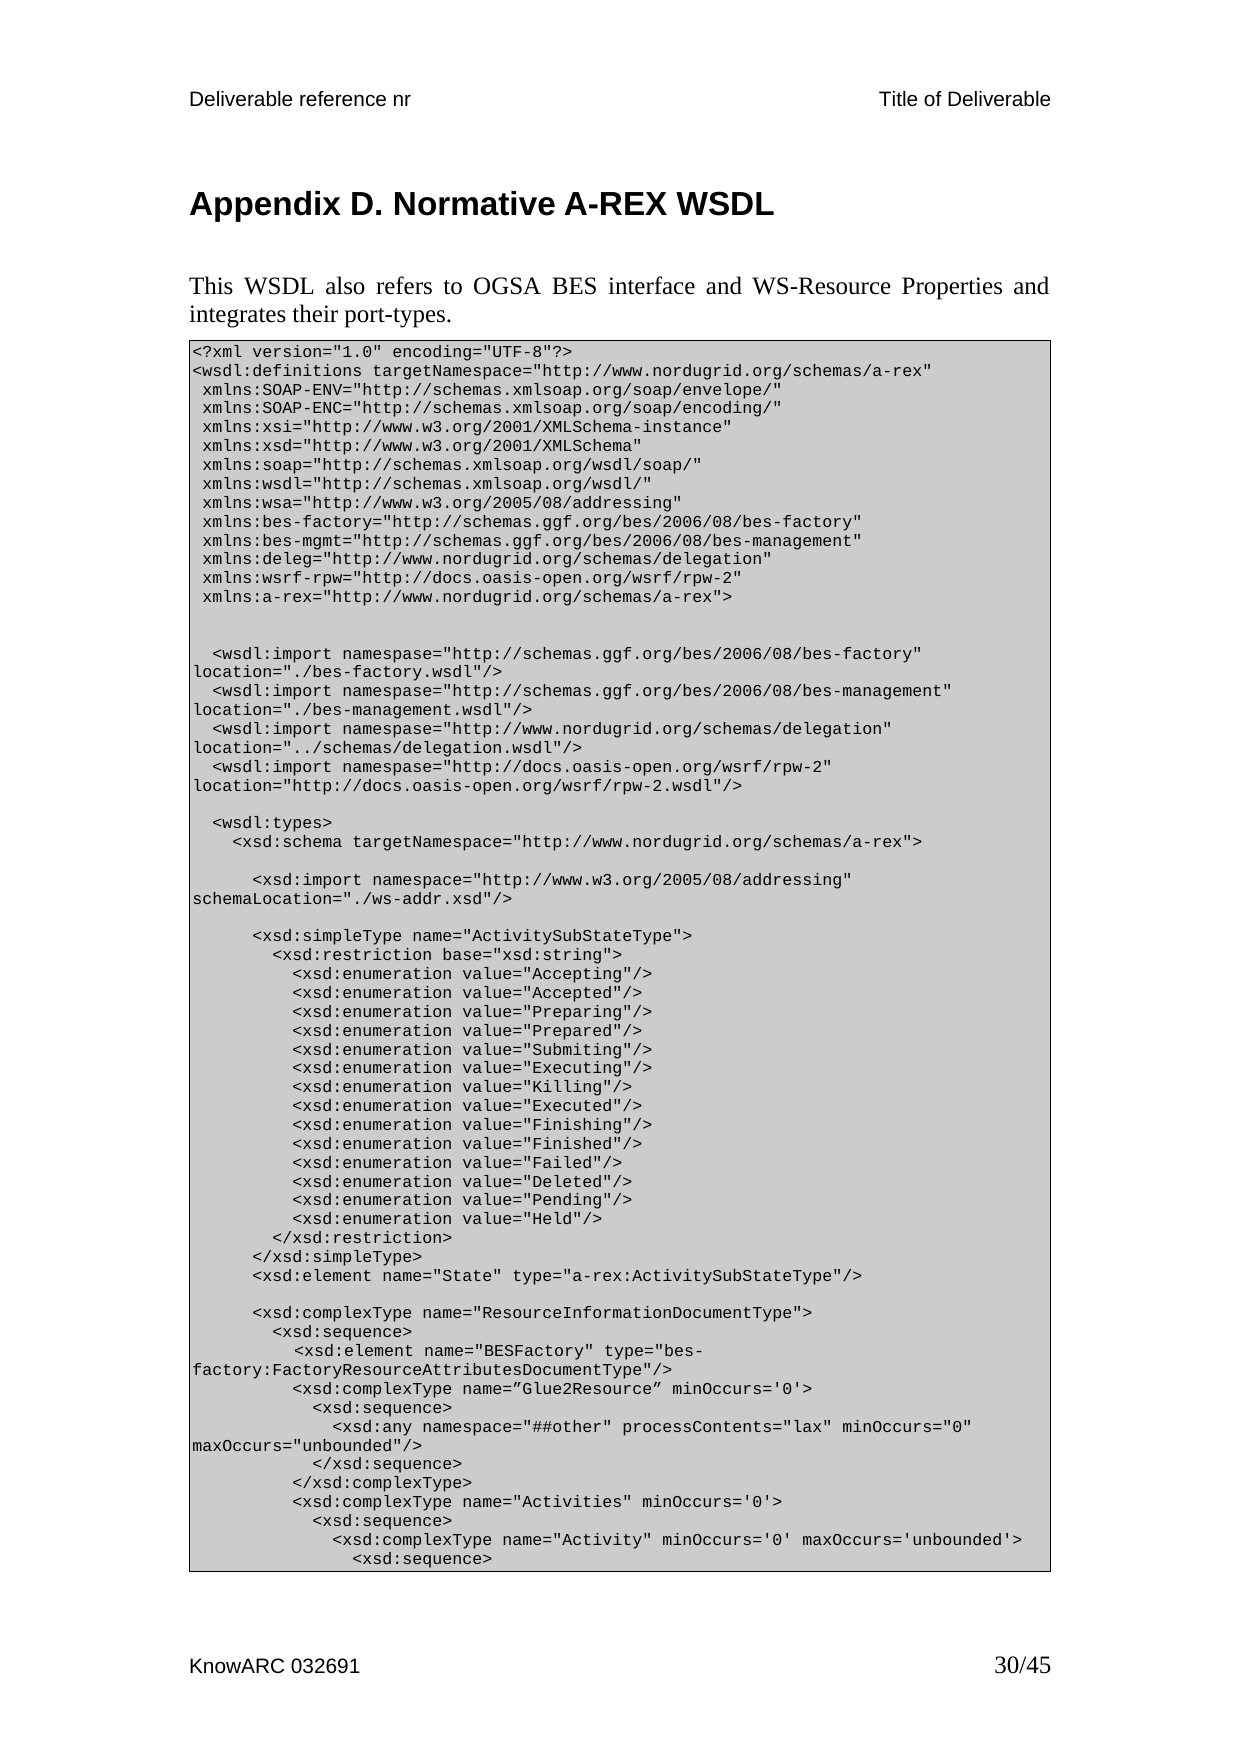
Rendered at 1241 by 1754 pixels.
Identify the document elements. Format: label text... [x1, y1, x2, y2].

text <xsd:schema targetNamespace="http://www.nordugrid.org/schemas/a-rex"> [190, 831, 1050, 849]
text <wsdl:import namespase="http://docs.oasis-open.org/wsrf/rpw-2" location="http://docs.oasis-open.org/wsrf/rpw-2.wsdl"/> [190, 755, 1050, 793]
text <xsd:complexType name="ResourceInformationDocumentType"> [190, 1302, 1050, 1321]
text <xsd:element name="BESFactory" type="bes-factory:FactoryResourceAttributesDocumentType"/> [190, 1340, 1050, 1377]
text xmlns:bes-mgmt="http://schemas.ggf.org/bes/2006/08/bes-management" [190, 529, 1050, 548]
text <xsd:enumeration value="Finished"/> [190, 1132, 1050, 1151]
text <xsd:sequence> [190, 1547, 1050, 1571]
text <xsd:sequence> [190, 1396, 1050, 1415]
text <xsd:enumeration value="Failed"/> [190, 1151, 1050, 1170]
text <xsd:enumeration value="Preparing"/> [190, 1000, 1050, 1019]
text <wsdl:types> [190, 812, 1050, 831]
text <xsd:enumeration value="Submiting"/> [190, 1038, 1050, 1057]
text <xsd:element name="State" type="a-rex:ActivitySubStateType"/> [190, 1264, 1050, 1283]
text <xsd:enumeration value="Deleted"/> [190, 1170, 1050, 1189]
text <xsd:enumeration value="Killing"/> [190, 1076, 1050, 1094]
text xmlns:a-rex="http://www.nordugrid.org/schemas/a-rex"> [190, 586, 1050, 604]
text </xsd:restriction> [190, 1227, 1050, 1245]
text <xsd:enumeration value="Executing"/> [190, 1057, 1050, 1076]
text xmlns:wsrf-rpw="http://docs.oasis-open.org/wsrf/rpw-2" [190, 567, 1050, 586]
text <xsd:enumeration value="Pending"/> [190, 1189, 1050, 1208]
text <xsd:enumeration value="Prepared"/> [190, 1019, 1050, 1038]
text <wsdl:import namespase="http://schemas.ggf.org/bes/2006/08/bes-factory" location="./bes-factory.wsdl"/> [190, 642, 1050, 680]
text <xsd:enumeration value="Held"/> [190, 1208, 1050, 1227]
text xmlns:SOAP-ENV="http://schemas.xmlsoap.org/soap/envelope/" [190, 378, 1050, 397]
text xmlns:xsi="http://www.w3.org/2001/XMLSchema-instance" [190, 416, 1050, 435]
text <xsd:sequence> [190, 1509, 1050, 1528]
text <xsd:import namespace="http://www.w3.org/2005/08/addressing" schemaLocation="./ws-addr.xsd"/> [190, 868, 1050, 906]
text <wsdl:import namespase="http://schemas.ggf.org/bes/2006/08/bes-management" location="./bes-management.wsdl"/> [190, 680, 1050, 717]
text xmlns:soap="http://schemas.xmlsoap.org/wsdl/soap/" [190, 453, 1050, 472]
text <xsd:complexType name=”Glue2Resource” minOccurs='0'> [190, 1377, 1050, 1396]
text <xsd:enumeration value="Executed"/> [190, 1094, 1050, 1113]
text xmlns:wsa="http://www.w3.org/2005/08/addressing" [190, 491, 1050, 510]
text <xsd:restriction base="xsd:string"> [190, 944, 1050, 963]
text <xsd:any namespace="##other" processContents="lax" minOccurs="0" maxOccurs="unbounded"/> [190, 1415, 1050, 1453]
subtitle Normative A-REX WSDL [189, 185, 1051, 222]
text </xsd:complexType> [190, 1472, 1050, 1491]
text <wsdl:import namespase="http://www.nordugrid.org/schemas/delegation" location="../schemas/delegation.wsdl"/> [190, 717, 1050, 755]
text <xsd:enumeration value="Accepted"/> [190, 981, 1050, 1000]
text <xsd:complexType name="Activity" minOccurs='0' maxOccurs='unbounded'> [190, 1528, 1050, 1547]
text <xsd:simpleType name="ActivitySubStateType"> [190, 925, 1050, 944]
text <wsdl:definitions targetNamespace="http://www.nordugrid.org/schemas/a-rex" [190, 359, 1050, 378]
text xmlns:bes-factory="http://schemas.ggf.org/bes/2006/08/bes-factory" [190, 510, 1050, 529]
text <xsd:enumeration value="Finishing"/> [190, 1113, 1050, 1132]
text xmlns:wsdl="http://schemas.xmlsoap.org/wsdl/" [190, 472, 1050, 491]
text <?xml version="1.0" encoding="UTF-8"?> [190, 341, 1050, 359]
text <xsd:complexType name="Activities" minOccurs='0'> [190, 1491, 1050, 1509]
text </xsd:simpleType> [190, 1245, 1050, 1264]
text xmlns:SOAP-ENC="http://schemas.xmlsoap.org/soap/encoding/" [190, 397, 1050, 416]
text </xsd:sequence> [190, 1453, 1050, 1472]
text This WSDL also refers to OGSA BES interface and WS-Resource Properties and integrates their port-types. [189, 272, 1051, 328]
text xmlns:xsd="http://www.w3.org/2001/XMLSchema" [190, 435, 1050, 453]
text xmlns:deleg="http://www.nordugrid.org/schemas/delegation" [190, 548, 1050, 567]
text <xsd:sequence> [190, 1321, 1050, 1340]
text <xsd:enumeration value="Accepting"/> [190, 963, 1050, 981]
